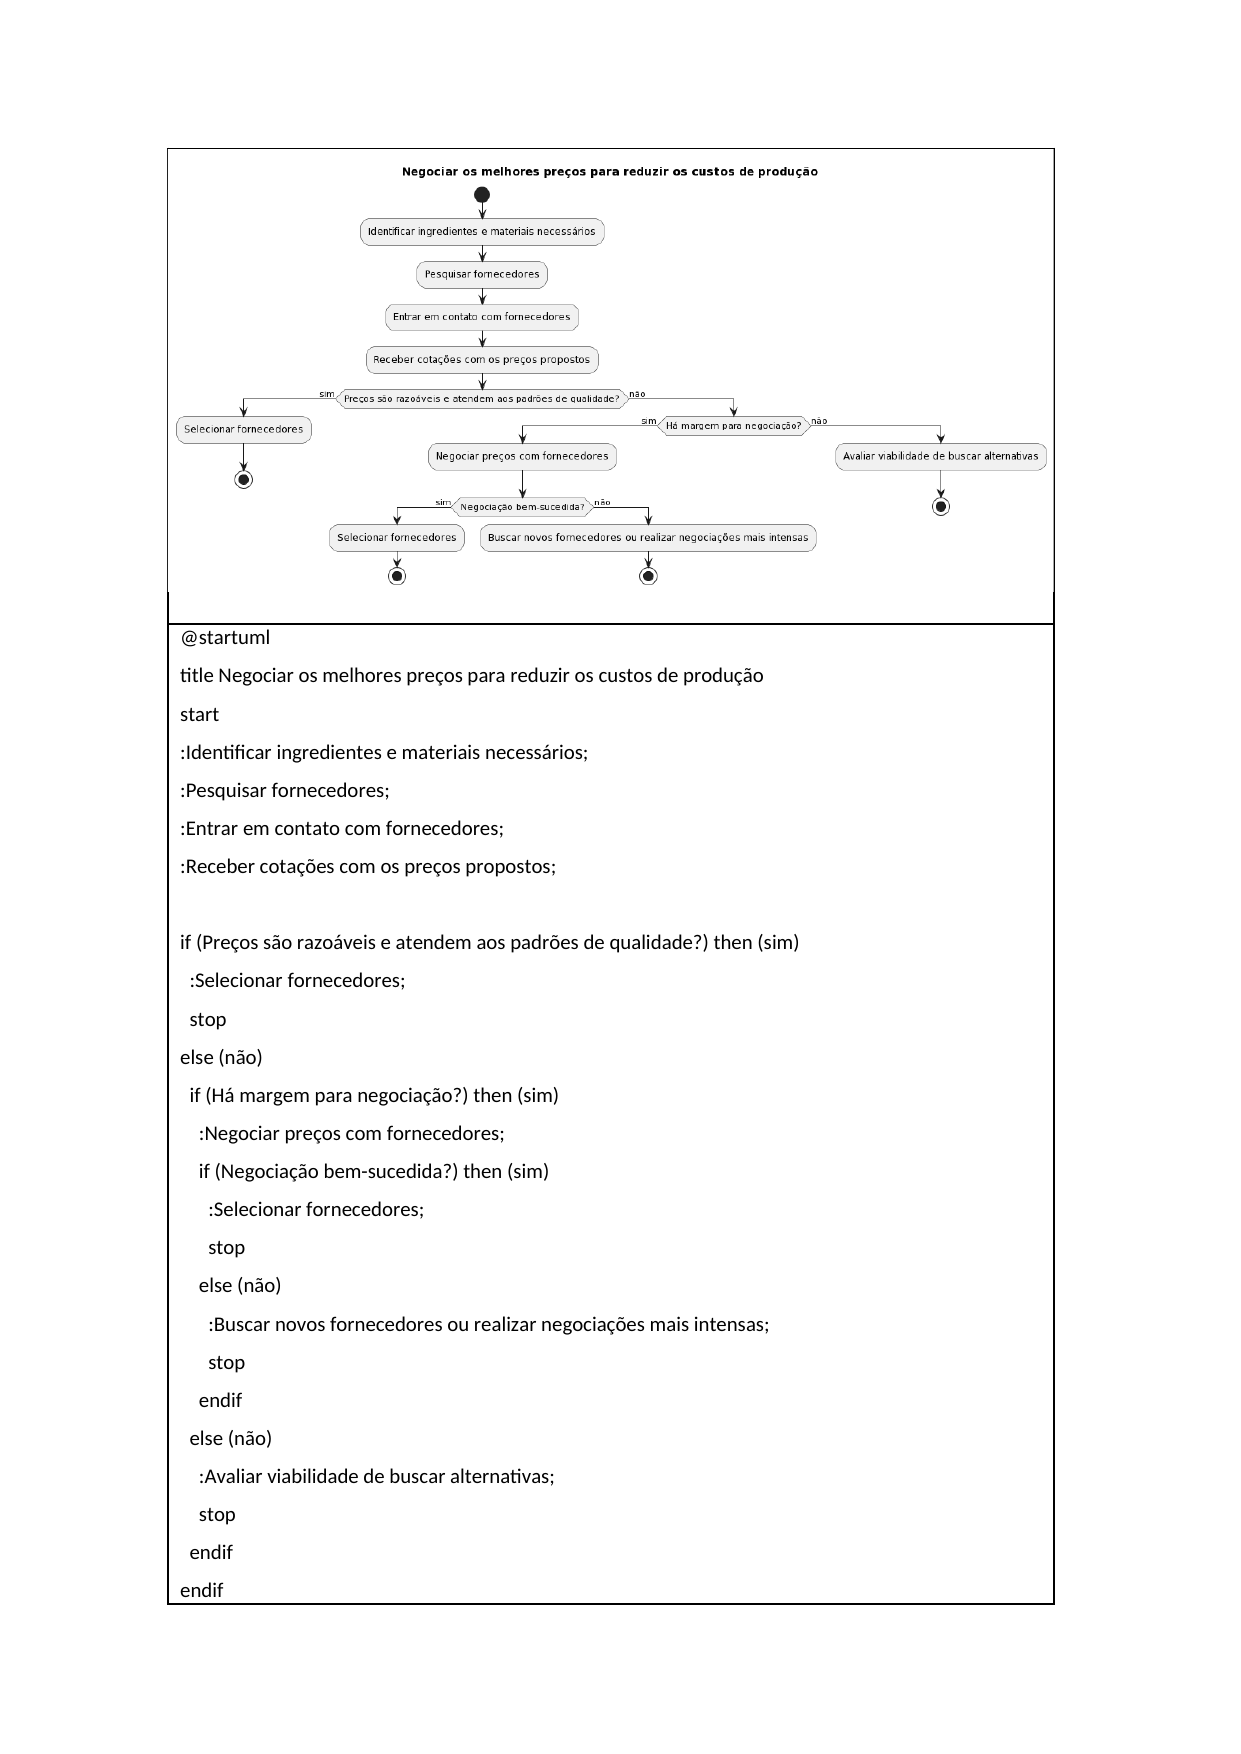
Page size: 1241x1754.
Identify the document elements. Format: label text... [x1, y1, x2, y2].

picture [167, 149, 1054, 592]
table_cell @startuml title Negociar os melhores preços para reduzir os custos de produção start :Identificar ingredientes e materiais necessários; :Pesquisar fornecedores; :Entrar em contato com fornecedores; :Receber cotações com os preços propostos; if (Preços são razoáveis e atendem aos padrões de qualidade?) then (sim) :Selecionar fornecedores; stop else (não) if (Há margem para negociação?) then (sim) :Negociar preços com fornecedores; if (Negociação bem-sucedida?) then (sim) :Selecionar fornecedores; stop else (não) :Buscar novos fornecedores ou realizar negociações mais intensas; stop endif else (não) :Avaliar viabilidade de buscar alternativas; stop endif endif [169, 625, 1053, 1603]
table_header [169, 592, 1053, 622]
